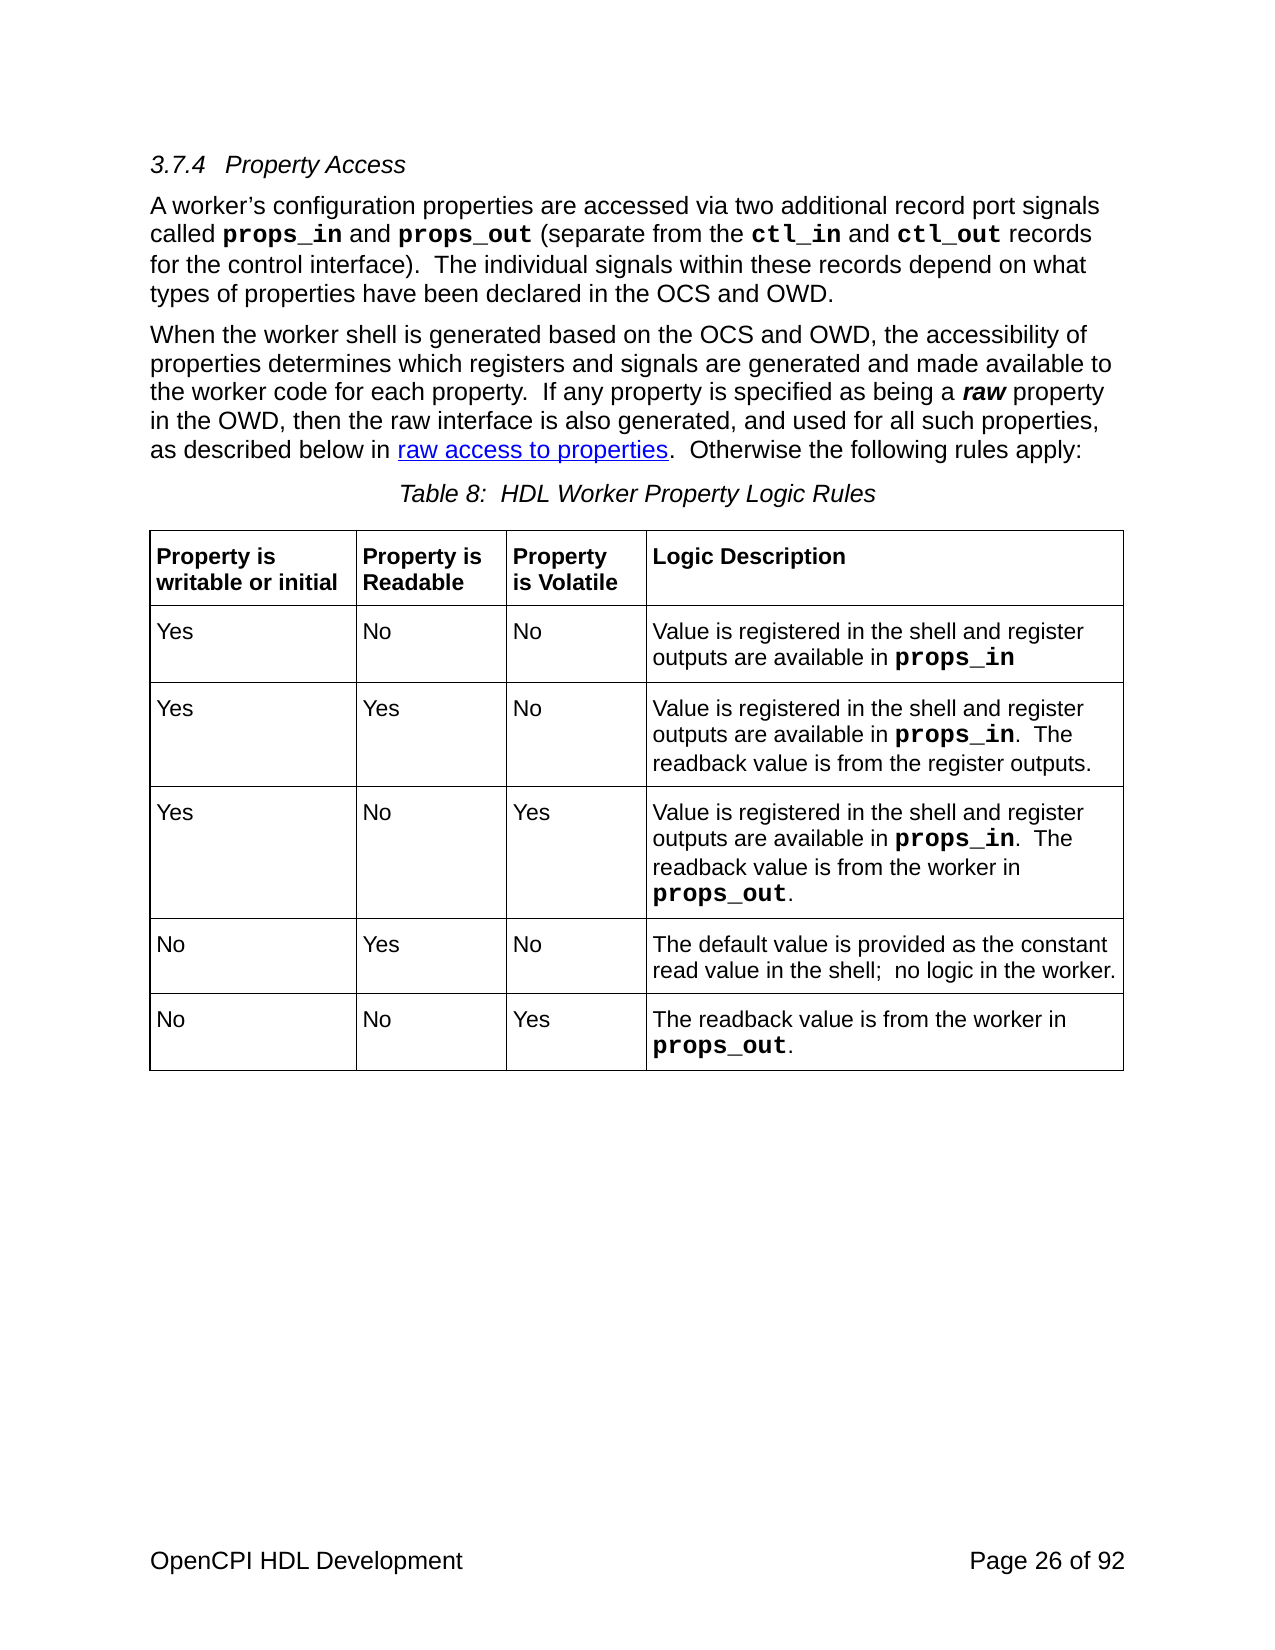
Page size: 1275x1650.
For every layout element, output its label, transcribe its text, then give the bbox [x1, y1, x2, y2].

text A worker’s configuration properties are accessed via two additional record port signals called props_in and props_out (separate from the ctl_in and ctl_out records for the control interface). The individual signals within these records depend on what types of properties have been declared in the OCS and OWD. [150, 191, 1125, 308]
table_header Property is Volatile [507, 531, 646, 604]
table_cell No [507, 683, 646, 786]
table_cell Yes [507, 787, 646, 918]
table_cell No [357, 787, 506, 918]
table_cell The default value is provided as the constant read value in the shell; no logic in the worker. [647, 919, 1123, 993]
table_header Property is writable or initial [151, 531, 356, 604]
table_header Logic Description [647, 531, 1123, 604]
subtitle Property Access [150, 150, 1125, 179]
table_cell The readback value is from the worker in props_out. [647, 994, 1123, 1070]
table_cell No [357, 606, 506, 682]
table_cell No [357, 994, 506, 1070]
text When the worker shell is generated based on the OCS and OWD, the accessibility of properties determines which registers and signals are generated and made available to the worker code for each property. If any property is specified as being a raw property in the OWD, then the raw interface is also generated, and used for all such properties, as described below in raw access to properties. Otherwise the following rules apply: [150, 320, 1125, 464]
table_cell Yes [507, 994, 646, 1070]
table_cell Value is registered in the shell and register outputs are available in props_in [647, 606, 1123, 682]
table_cell Yes [151, 683, 356, 786]
text Table 8: HDL Worker Property Logic Rules [150, 479, 1125, 507]
table_cell Value is registered in the shell and register outputs are available in props_in. The readback value is from the register outputs. [647, 683, 1123, 786]
table_cell No [151, 994, 356, 1070]
table_cell Yes [151, 787, 356, 918]
table_cell Yes [151, 606, 356, 682]
table_cell Yes [357, 683, 506, 786]
table_cell No [151, 919, 356, 993]
table_cell No [507, 606, 646, 682]
table_cell Value is registered in the shell and register outputs are available in props_in. The readback value is from the worker in props_out. [647, 787, 1123, 918]
table_cell No [507, 919, 646, 993]
table_cell Yes [357, 919, 506, 993]
table_header Property is Readable [357, 531, 506, 604]
